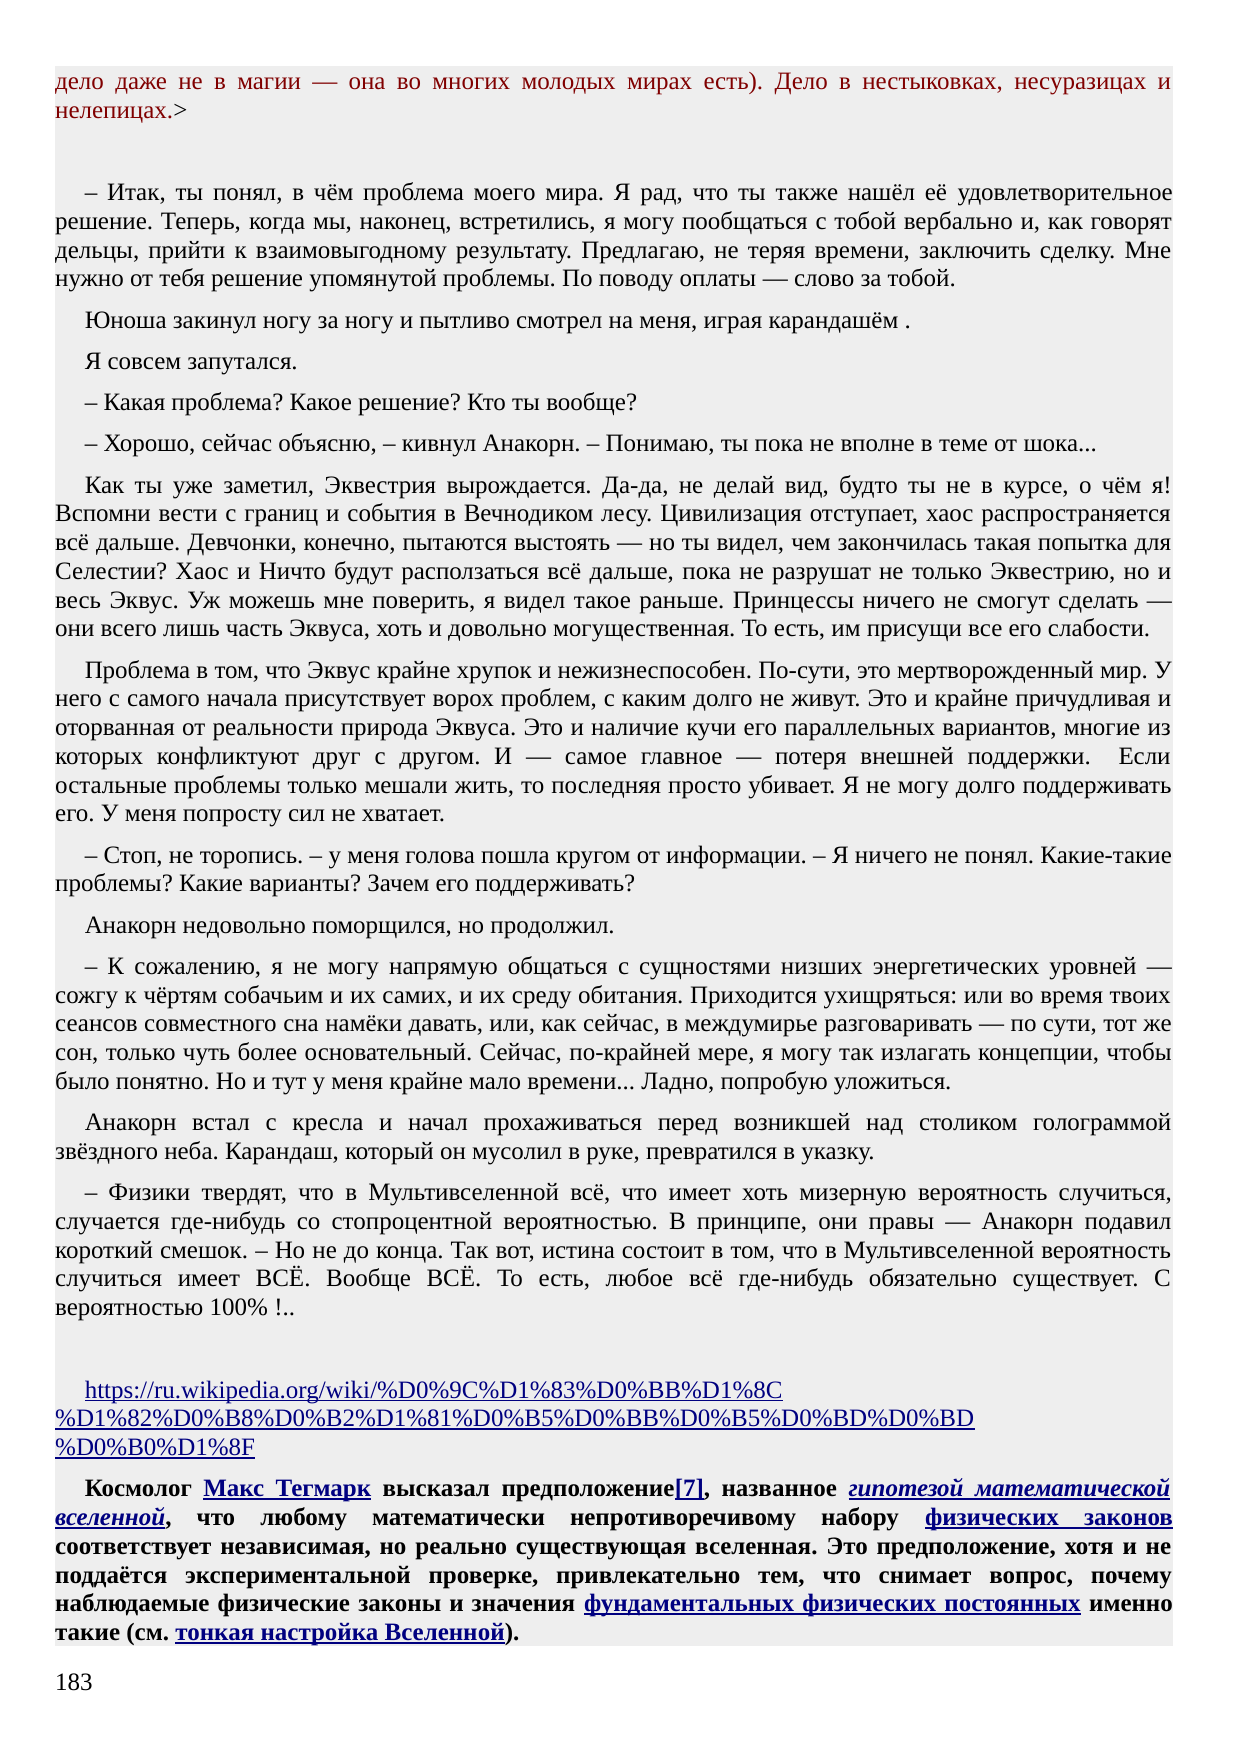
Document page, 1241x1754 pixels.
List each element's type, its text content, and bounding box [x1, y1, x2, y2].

text Я совсем запутался. [55, 346, 1173, 375]
text Юноша закинул ногу за ногу и пытливо смотрел на меня, играя карандашём . [55, 305, 1173, 333]
text – Физики твердят, что в Мультивселенной всё, что имеет хоть мизерную вероятность случиться, случается где-нибудь со стопроцентной вероятностью. В принципе, они правы — Анакорн подавил короткий смешок. – Но не до конца. Так вот, истина состоит в том, что в Мультивселенной вероятность случиться имеет ВСЁ. Вообще ВСЁ. То есть, любое всё где-нибудь обязательно существует. С вероятностью 100% !.. [55, 1177, 1173, 1321]
text – Какая проблема? Какое решение? Кто ты вообще? [55, 387, 1173, 416]
text – К сожалению, я не могу напрямую общаться с сущностями низших энергетических уровней — сожгу к чёртям собачьим и их самих, и их среду обитания. Приходится ухищряться: или во время твоих сеансов совместного сна намёки давать, или, как сейчас, в междумирье разговаривать — по сути, тот же сон, только чуть более основательный. Сейчас, по-крайней мере, я могу так излагать концепции, чтобы было понятно. Но и тут у меня крайне мало времени... Ладно, попробую уложиться. [55, 951, 1173, 1095]
text https://ru.wikipedia.org/wiki/%D0%9C%D1%83%D0%BB%D1%8C%D1%82%D0%B8%D0%B2%D1%81%D0%B5%D0%BB%D0%B5%D0%BD%D0%BD%D0%B0%D1%8F [55, 1375, 1173, 1461]
text – Стоп, не торопись. – у меня голова пошла кругом от информации. – Я ничего не понял. Какие-такие проблемы? Какие варианты? Зачем его поддерживать? [55, 840, 1173, 897]
text Проблема в том, что Эквус крайне хрупок и нежизнеспособен. По-сути, это мертворожденный мир. У него с самого начала присутствует ворох проблем, с каким долго не живут. Это и крайне причудливая и оторванная от реальности природа Эквуса. Это и наличие кучи его параллельных вариантов, многие из которых конфликтуют друг с другом. И — самое главное — потеря внешней поддержки. Если остальные проблемы только мешали жить, то последняя просто убивает. Я не могу долго поддерживать его. У меня попросту сил не хватает. [55, 655, 1173, 827]
text Анакорн недовольно поморщился, но продолжил. [55, 910, 1173, 938]
text – Итак, ты понял, в чём проблема моего мира. Я рад, что ты также нашёл её удовлетворительное решение. Теперь, когда мы, наконец, встретились, я могу пообщаться с тобой вербально и, как говорят дельцы, прийти к взаимовыгодному результату. Предлагаю, не теряя времени, заключить сделку. Мне нужно от тебя решение упомянутой проблемы. По поводу оплаты — слово за тобой. [55, 177, 1173, 292]
text дело даже не в магии — она во многих молодых мирах есть). Дело в нестыковках, несуразицах и нелепицах.> [55, 66, 1173, 123]
text Анакорн встал с кресла и начал прохаживаться перед возникшей над столиком голограммой звёздного неба. Карандаш, который он мусолил в руке, превратился в указку. [55, 1107, 1173, 1165]
text – Хорошо, сейчас объясню, – кивнул Анакорн. – Понимаю, ты пока не вполне в теме от шока... [55, 428, 1173, 457]
text Космолог Макс Тегмарк высказал предположение[7], названное гипотезой математической вселенной, что любому математически непротиворечивому набору физических законов соответствует независимая, но реально существующая вселенная. Это предположение, хотя и не поддаётся экспериментальной проверке, привлекательно тем, что снимает вопрос, почему наблюдаемые физические законы и значения фундаментальных физических постоянных именно такие (см. тонкая настройка Вселенной). [55, 1473, 1173, 1646]
text Как ты уже заметил, Эквестрия вырождается. Да-да, не делай вид, будто ты не в курсе, о чём я! Вспомни вести с границ и события в Вечнодиком лесу. Цивилизация отступает, хаос распространяется всё дальше. Девчонки, конечно, пытаются выстоять — но ты видел, чем закончилась такая попытка для Селестии? Хаос и Ничто будут расползаться всё дальше, пока не разрушат не только Эквестрию, но и весь Эквус. Уж можешь мне поверить, я видел такое раньше. Принцессы ничего не смогут сделать — они всего лишь часть Эквуса, хоть и довольно могущественная. То есть, им присущи все его слабости. [55, 470, 1173, 642]
